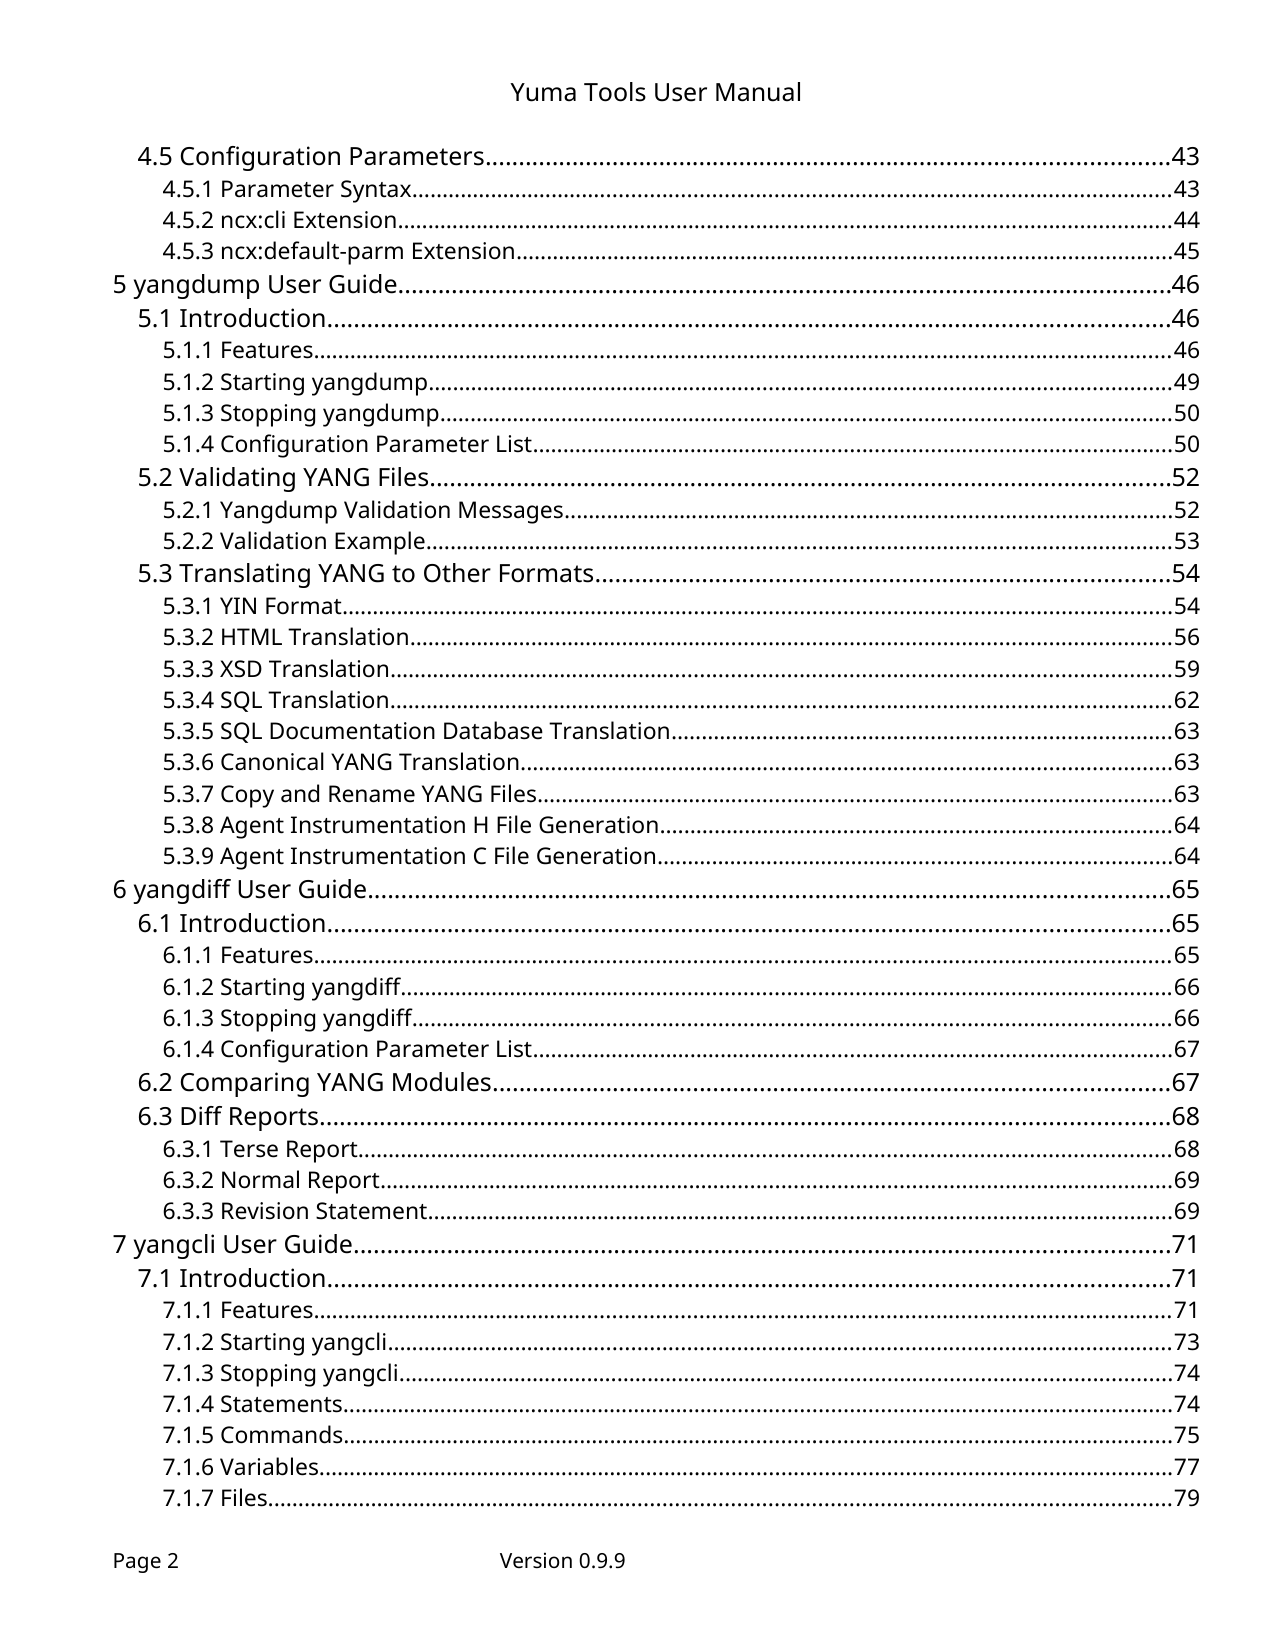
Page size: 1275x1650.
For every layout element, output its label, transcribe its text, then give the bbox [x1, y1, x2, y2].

text 5.2.2 Validation Example 53 [162, 525, 1200, 556]
text 7.1 Introduction 71 [137, 1260, 1200, 1294]
text 7.1.4 Statements 74 [162, 1388, 1200, 1419]
text 5.1.2 Starting yangdump 49 [162, 366, 1200, 397]
text 5 yangdump User Guide 46 [112, 266, 1200, 300]
text 6.1 Introduction 65 [137, 905, 1200, 939]
text 7.1.2 Starting yangcli 73 [162, 1326, 1200, 1357]
text 6.3.3 Revision Statement 69 [162, 1195, 1200, 1226]
text 6.3.1 Terse Report 68 [162, 1133, 1200, 1164]
text 4.5.1 Parameter Syntax 43 [162, 173, 1200, 204]
text 5.3.7 Copy and Rename YANG Files 63 [162, 778, 1200, 809]
text 5.3.8 Agent Instrumentation H File Generation 64 [162, 809, 1200, 840]
text 5.3.1 YIN Format 54 [162, 590, 1200, 621]
text 6.1.1 Features 65 [162, 939, 1200, 971]
text 4.5.2 ncx:cli Extension 44 [162, 204, 1200, 235]
text 5.1.3 Stopping yangdump 50 [162, 397, 1200, 428]
text 6 yangdiff User Guide 65 [112, 871, 1200, 905]
text 7.1.5 Commands 75 [162, 1419, 1200, 1451]
text 5.2 Validating YANG Files 52 [137, 459, 1200, 493]
text 7.1.1 Features 71 [162, 1294, 1200, 1326]
text 6.1.2 Starting yangdiff 66 [162, 971, 1200, 1002]
text 5.3.2 HTML Translation 56 [162, 621, 1200, 653]
text 5.3 Translating YANG to Other Formats 54 [137, 556, 1200, 590]
text 7.1.6 Variables 77 [162, 1451, 1200, 1482]
text 6.3.2 Normal Report 69 [162, 1164, 1200, 1195]
text 4.5 Configuration Parameters 43 [137, 138, 1200, 173]
text 5.3.6 Canonical YANG Translation 63 [162, 746, 1200, 778]
text 5.1.1 Features 46 [162, 334, 1200, 366]
text 6.1.4 Configuration Parameter List 67 [162, 1033, 1200, 1064]
text 5.3.4 SQL Translation 62 [162, 684, 1200, 715]
text 5.1.4 Configuration Parameter List 50 [162, 428, 1200, 459]
text 4.5.3 ncx:default-parm Extension 45 [162, 235, 1200, 266]
text 5.3.3 XSD Translation 59 [162, 653, 1200, 684]
text 6.3 Diff Reports 68 [137, 1098, 1200, 1133]
text 5.1 Introduction 46 [137, 300, 1200, 334]
text 7 yangcli User Guide 71 [112, 1226, 1200, 1260]
text 5.2.1 Yangdump Validation Messages 52 [162, 493, 1200, 525]
text 5.3.9 Agent Instrumentation C File Generation 64 [162, 840, 1200, 871]
text 7.1.3 Stopping yangcli 74 [162, 1357, 1200, 1388]
text 7.1.7 Files 79 [162, 1482, 1200, 1513]
text 6.1.3 Stopping yangdiff 66 [162, 1002, 1200, 1033]
text 6.2 Comparing YANG Modules 67 [137, 1064, 1200, 1098]
text 5.3.5 SQL Documentation Database Translation 63 [162, 715, 1200, 746]
